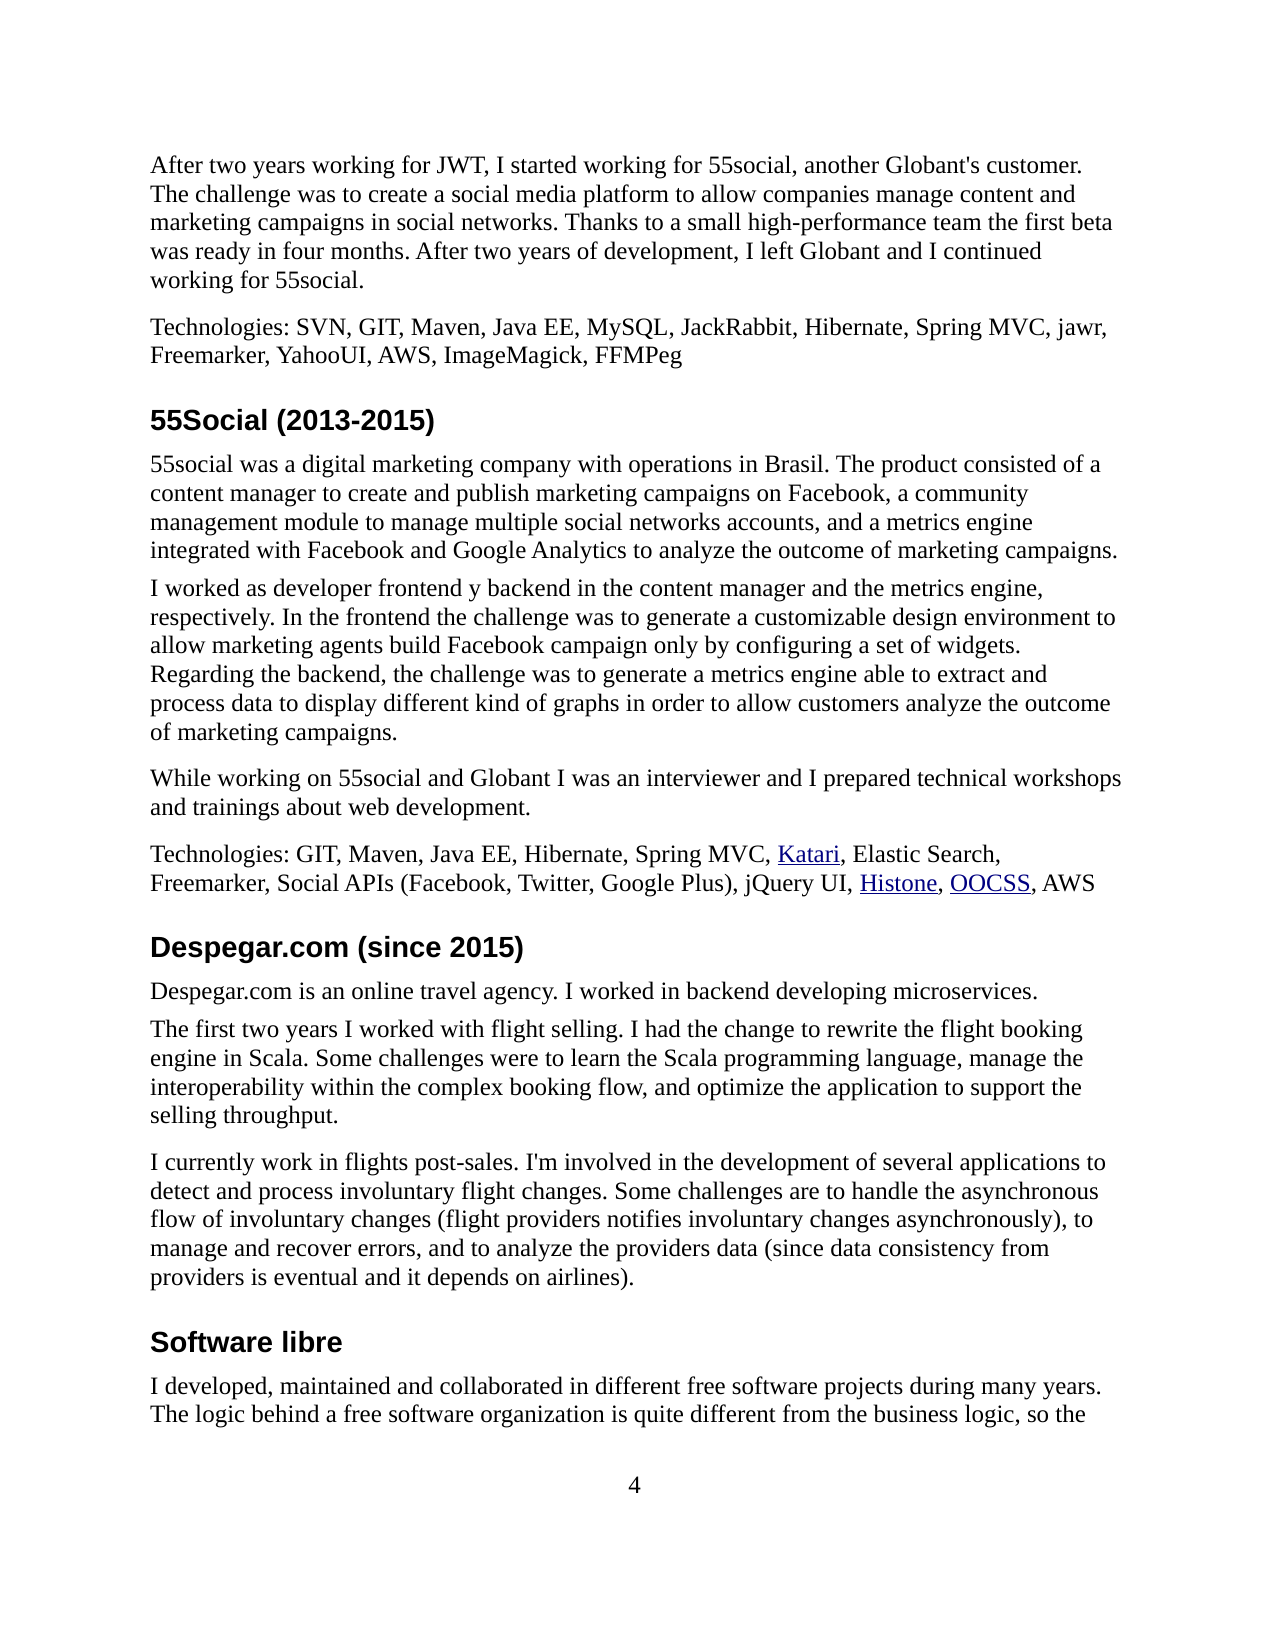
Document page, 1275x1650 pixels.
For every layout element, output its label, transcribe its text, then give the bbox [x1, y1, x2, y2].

text After two years working for JWT, I started working for 55social, another Globant's customer. The challenge was to create a social media platform to allow companies manage content and marketing campaigns in social networks. Thanks to a small high-performance team the first beta was ready in four months. After two years of development, I left Globant and I continued working for 55social. [150, 150, 1125, 294]
text I worked as developer frontend y backend in the content manager and the metrics engine, respectively. In the frontend the challenge was to generate a customizable design environment to allow marketing agents build Facebook campaign only by configuring a set of widgets. Regarding the backend, the challenge was to generate a metrics engine able to extract and process data to display different kind of graphs in order to allow customers analyze the outcome of marketing campaigns. [150, 573, 1125, 746]
subtitle 55Social (2013-2015) [150, 403, 1125, 437]
text Technologies: SVN, GIT, Maven, Java EE, MySQL, JackRabbit, Hibernate, Spring MVC, jawr, Freemarker, YahooUI, AWS, ImageMagick, FFMPeg [150, 312, 1125, 369]
text The first two years I worked with flight selling. I had the change to rewrite the flight booking engine in Scala. Some challenges were to learn the Scala programming language, manage the interoperability within the complex booking flow, and optimize the application to support the selling throughput. [150, 1014, 1125, 1129]
subtitle Despegar.com (since 2015) [150, 930, 1125, 964]
text I developed, maintained and collaborated in different free software projects during many years. The logic behind a free software organization is quite different from the business logic, so the [150, 1371, 1125, 1428]
text Technologies: GIT, Maven, Java EE, Hibernate, Spring MVC, Katari, Elastic Search, Freemarker, Social APIs (Facebook, Twitter, Google Plus), jQuery UI, Histone, OOCSS, AWS [150, 839, 1125, 896]
subtitle Software libre [150, 1325, 1125, 1358]
text I currently work in flights post-sales. I'm involved in the development of several applications to detect and process involuntary flight changes. Some challenges are to handle the asynchronous flow of involuntary changes (flight providers notifies involuntary changes asynchronously), to manage and recover errors, and to analyze the providers data (since data consistency from providers is eventual and it depends on airlines). [150, 1147, 1125, 1291]
text While working on 55social and Globant I was an interviewer and I prepared technical workshops and trainings about web development. [150, 763, 1125, 821]
text 55social was a digital marketing company with operations in Brasil. The product consisted of a content manager to create and publish marketing campaigns on Facebook, a community management module to manage multiple social networks accounts, and a metrics engine integrated with Facebook and Google Analytics to analyze the outcome of marketing campaigns. [150, 449, 1125, 564]
text Despegar.com is an online travel agency. I worked in backend developing microservices. [150, 976, 1125, 1005]
